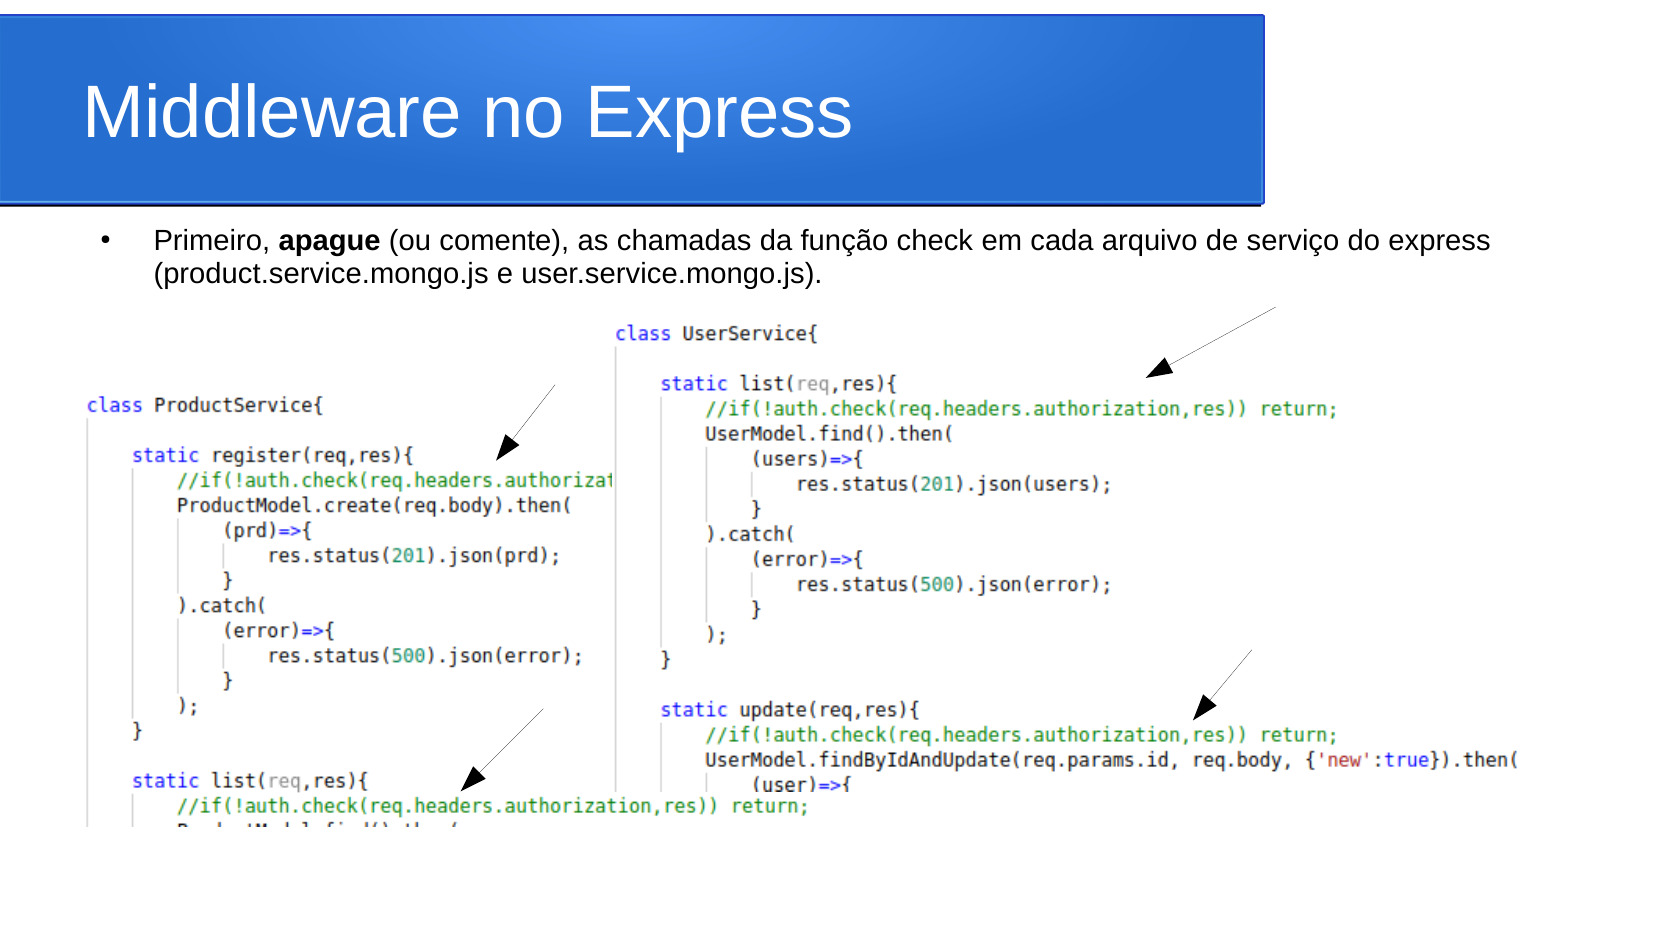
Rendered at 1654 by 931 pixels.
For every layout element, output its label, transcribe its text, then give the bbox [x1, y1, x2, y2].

title Middleware no Express [82, 35, 1235, 189]
list Primeiro, apague (ou comente), as chamadas da função check em cada arquivo de serviço do express (product.service.mongo.js e user.service.mongo.js). [82, 224, 1571, 764]
picture [82, 317, 1548, 827]
